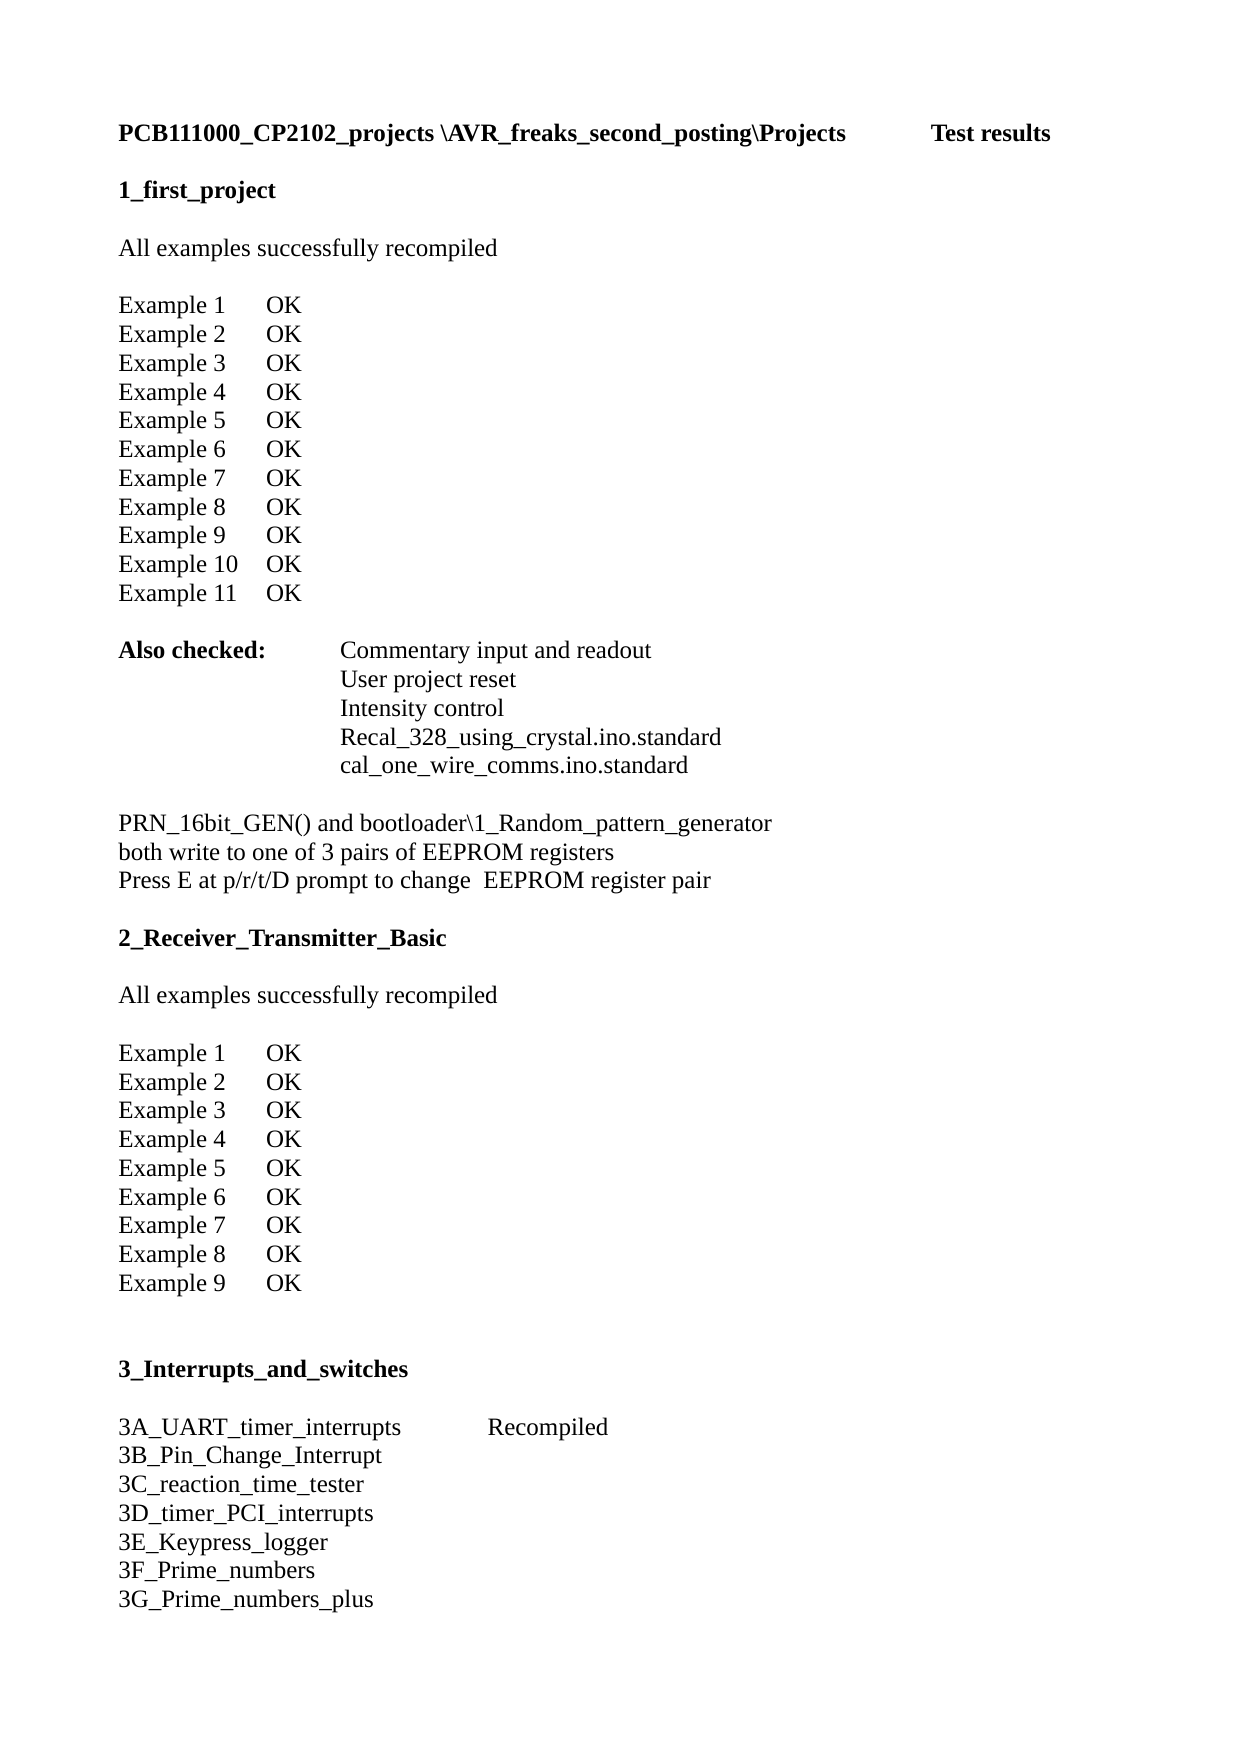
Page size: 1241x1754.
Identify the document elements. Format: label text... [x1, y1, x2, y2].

text Example 8 OK [118, 1239, 1122, 1268]
text Example 6 OK [118, 1182, 1122, 1211]
text 3G_Prime_numbers_plus [118, 1584, 1122, 1613]
text All examples successfully recompiled [118, 981, 1122, 1009]
text 3A_UART_timer_interrupts Recompiled [118, 1412, 1122, 1441]
text Example 11 OK [118, 578, 1122, 607]
text Example 2 OK [118, 319, 1122, 348]
text Example 2 OK [118, 1067, 1122, 1096]
text Example 1 OK [118, 291, 1122, 319]
text PCB111000_CP2102_projects \AVR_freaks_second_posting\Projects Test results [118, 118, 1122, 147]
text Example 1 OK [118, 1038, 1122, 1067]
text Example 3 OK [118, 1096, 1122, 1124]
text 3B_Pin_Change_Interrupt [118, 1441, 1122, 1469]
text Example 10 OK [118, 549, 1122, 578]
text All examples successfully recompiled [118, 233, 1122, 262]
text Example 8 OK [118, 492, 1122, 521]
text 3_Interrupts_and_switches [118, 1354, 1122, 1383]
text Recal_328_using_crystal.ino.standard [118, 722, 1122, 751]
text both write to one of 3 pairs of EEPROM registers [118, 837, 1122, 866]
text Example 3 OK [118, 348, 1122, 377]
text 1_first_project [118, 176, 1122, 204]
text 3D_timer_PCI_interrupts [118, 1498, 1122, 1527]
text Example 9 OK [118, 521, 1122, 549]
text cal_one_wire_comms.ino.standard [118, 751, 1122, 779]
text Example 9 OK [118, 1268, 1122, 1297]
text Example 7 OK [118, 1211, 1122, 1239]
text Example 4 OK [118, 1124, 1122, 1153]
text Example 6 OK [118, 434, 1122, 463]
text 3E_Keypress_logger [118, 1527, 1122, 1556]
text User project reset [118, 664, 1122, 693]
text 3C_reaction_time_tester [118, 1469, 1122, 1498]
text PRN_16bit_GEN() and bootloader\1_Random_pattern_generator [118, 808, 1122, 837]
text 3F_Prime_numbers [118, 1556, 1122, 1584]
text Intensity control [118, 693, 1122, 722]
text Example 5 OK [118, 1153, 1122, 1182]
text Also checked: Commentary input and readout [118, 636, 1122, 664]
text Example 7 OK [118, 463, 1122, 492]
text Example 5 OK [118, 406, 1122, 434]
text Example 4 OK [118, 377, 1122, 406]
text 2_Receiver_Transmitter_Basic [118, 923, 1122, 952]
text Press E at p/r/t/D prompt to change EEPROM register pair [118, 866, 1122, 894]
